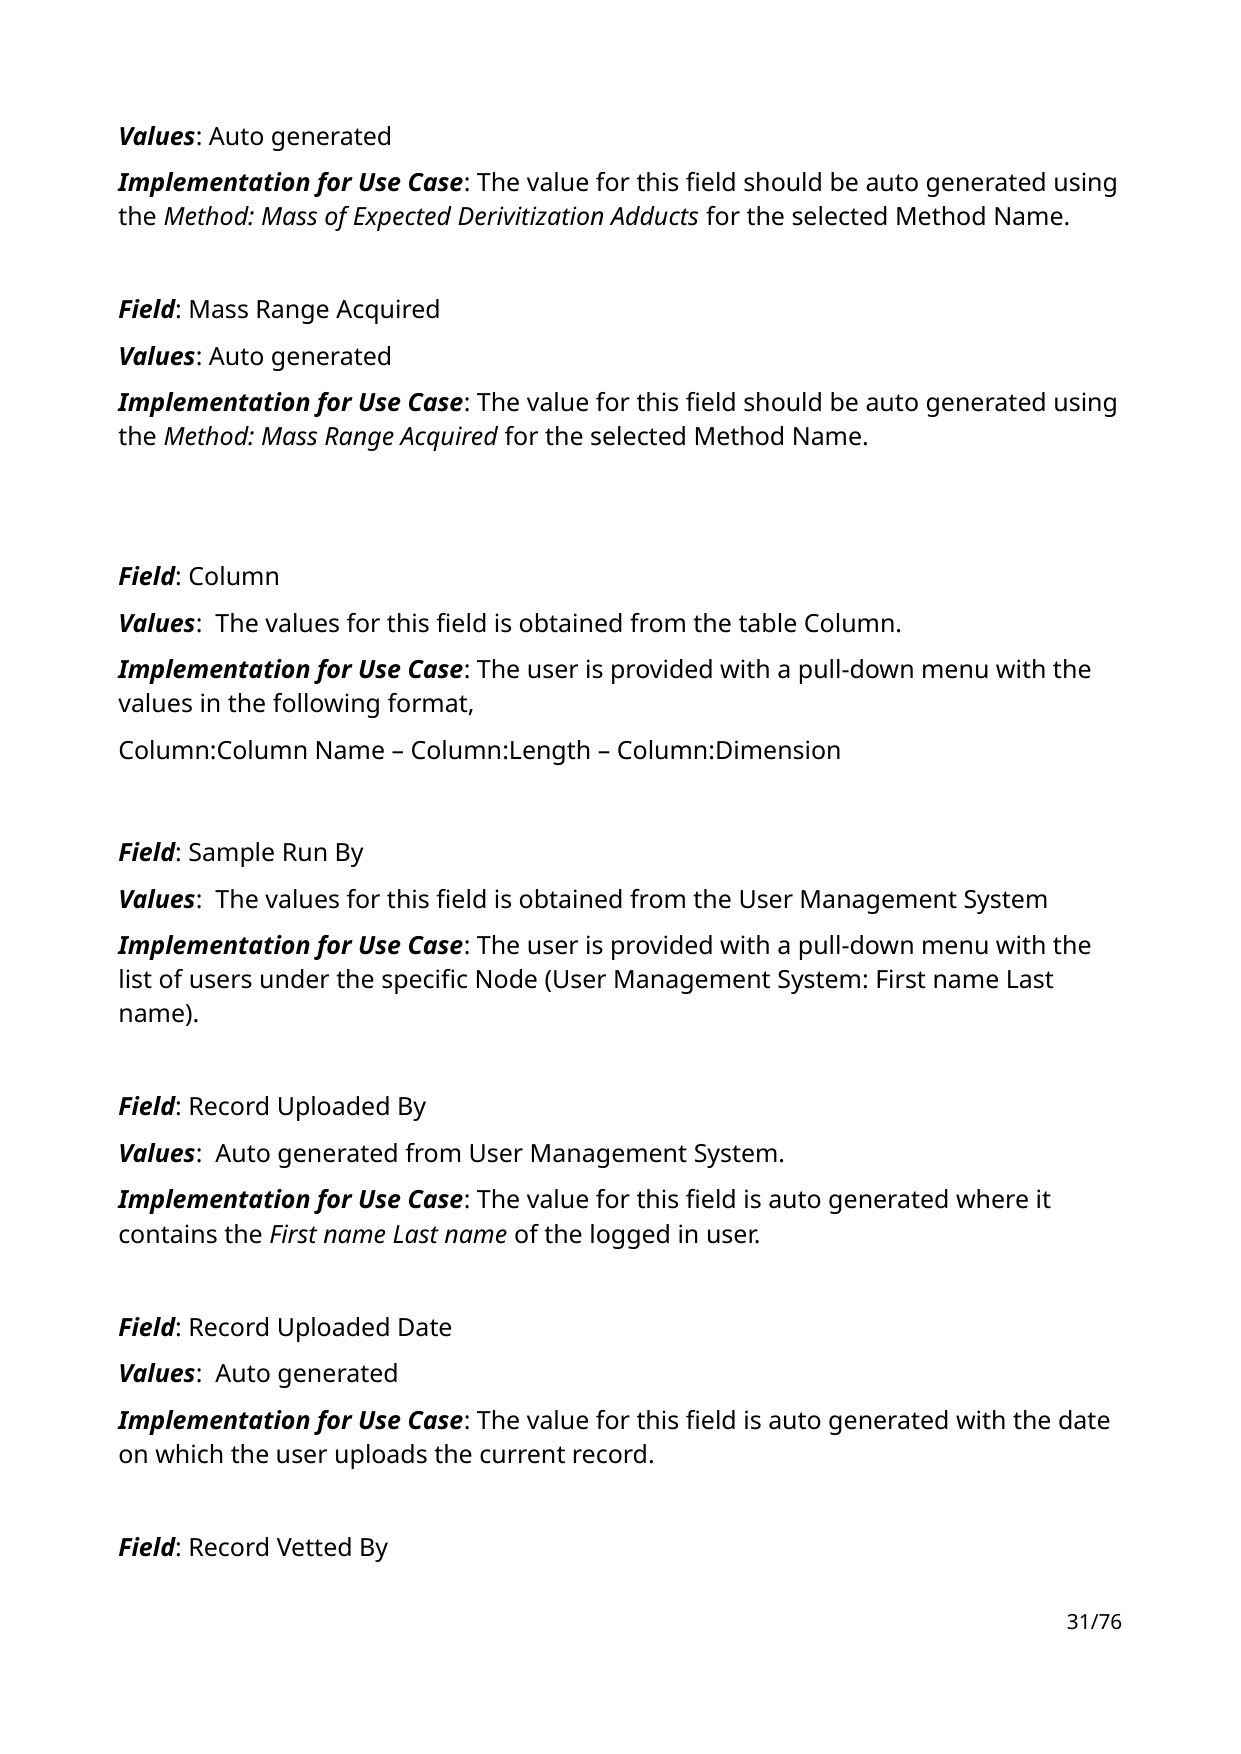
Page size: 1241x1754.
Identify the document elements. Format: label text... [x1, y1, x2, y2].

text Implementation for Use Case: The value for this field is auto generated where it contains the First name Last name of the logged in user. [118, 1182, 1122, 1250]
text Field: Record Uploaded By [118, 1089, 1122, 1123]
text Implementation for Use Case: The value for this field should be auto generated using the Method: Mass of Expected Derivitization Adducts for the selected Method Name. [118, 165, 1122, 233]
text Field: Column [118, 559, 1122, 593]
text Values: Auto generated [118, 1356, 1122, 1390]
text Implementation for Use Case: The user is provided with a pull-down menu with the values in the following format, [118, 652, 1122, 720]
text Field: Record Vetted By [118, 1530, 1122, 1564]
text Field: Record Uploaded Date [118, 1309, 1122, 1343]
text Field: Sample Run By [118, 835, 1122, 869]
text Implementation for Use Case: The value for this field is auto generated with the date on which the user uploads the current record. [118, 1402, 1122, 1471]
text Field: Mass Range Acquired [118, 292, 1122, 326]
text Values: The values for this field is obtained from the User Management System [118, 881, 1122, 915]
text Implementation for Use Case: The value for this field should be auto generated using the Method: Mass Range Acquired for the selected Method Name. [118, 385, 1122, 453]
text Implementation for Use Case: The user is provided with a pull-down menu with the list of users under the specific Node (User Management System: First name Last name). [118, 928, 1122, 1030]
text Values: Auto generated [118, 118, 1122, 152]
text Column:Column Name – Column:Length – Column:Dimension [118, 732, 1122, 767]
text Values: The values for this field is obtained from the table Column. [118, 605, 1122, 639]
text Values: Auto generated from User Management System. [118, 1136, 1122, 1170]
text Values: Auto generated [118, 338, 1122, 372]
